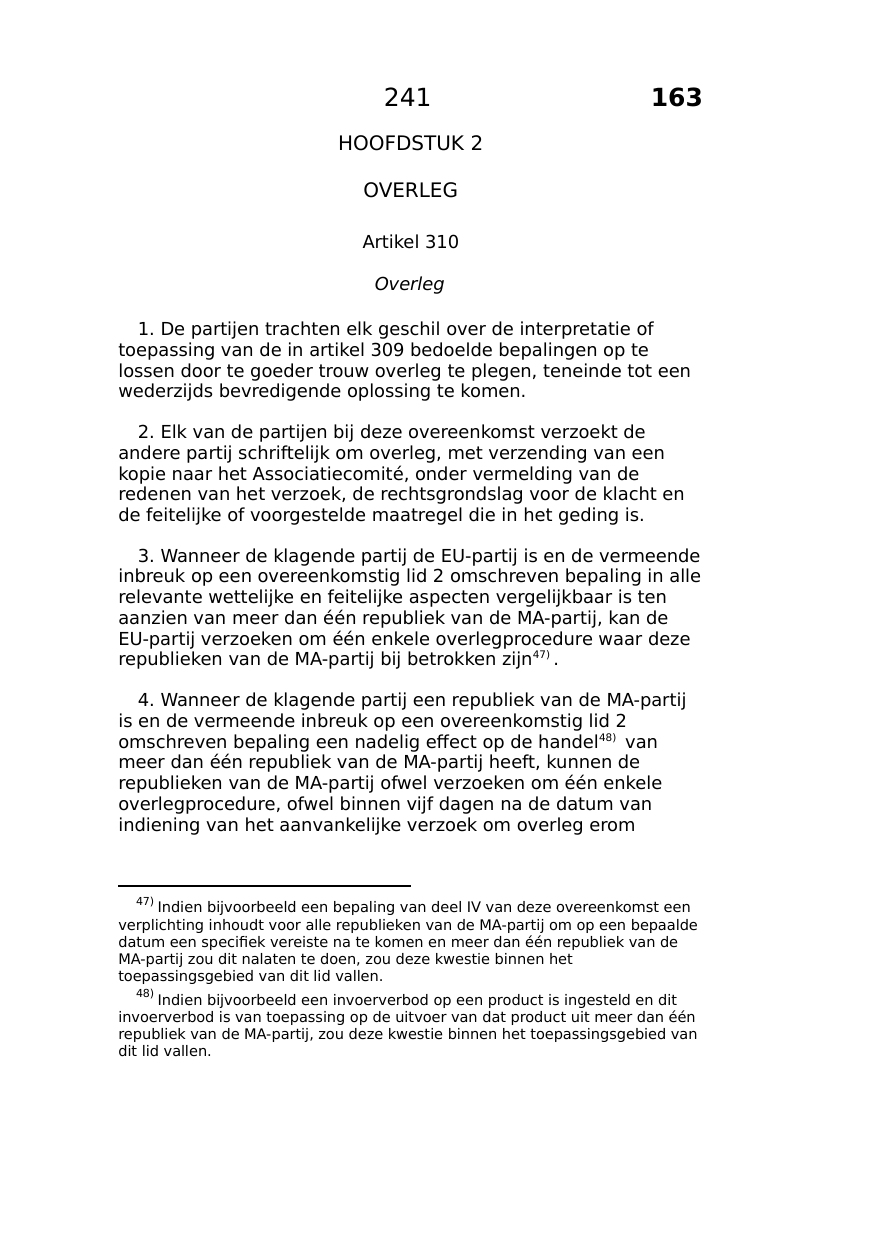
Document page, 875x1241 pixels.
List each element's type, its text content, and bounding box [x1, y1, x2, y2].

subtitle HOOFDSTUK 2 OVERLEG [118, 132, 703, 202]
text Indien bijvoorbeeld een bepaling van deel IV van deze overeenkomst een verplichting inhoudt voor alle republieken van de MA-partij om op een bepaalde datum een specifiek vereiste na te komen en meer dan één republiek van de MA-partij zou dit nalaten te doen, zou deze kwestie binnen het toepassingsgebied van dit lid vallen. [118, 895, 703, 984]
text 3. Wanneer de klagende partij de EU-partij is en de vermeende inbreuk op een overeenkomstig lid 2 omschreven bepaling in alle relevante wettelijke en feitelijke aspecten vergelijkbaar is ten aanzien van meer dan één republiek van de MA-partij, kan de EU-partij verzoeken om één enkele overlegprocedure waar deze republieken van de MA-partij bij betrokken zijn. [118, 546, 703, 670]
text 4. Wanneer de klagende partij een republiek van de MA-partij is en de vermeende inbreuk op een overeenkomstig lid 2 omschreven bepaling een nadelig effect op de handel van meer dan één republiek van de MA-partij heeft, kunnen de republieken van de MA-partij ofwel verzoeken om één enkele overlegprocedure, ofwel binnen vijf dagen na de datum van indiening van het aanvankelijke verzoek om overleg erom [118, 690, 703, 835]
text 1. De partijen trachten elk geschil over de interpretatie of toepassing van de in artikel 309 bedoelde bepalingen op te lossen door te goeder trouw overleg te plegen, teneinde tot een wederzijds bevredigende oplossing te komen. [118, 319, 703, 402]
subtitle Artikel 310 Overleg [118, 232, 703, 294]
text 2. Elk van de partijen bij deze overeenkomst verzoekt de andere partij schriftelijk om overleg, met verzending van een kopie naar het Associatiecomité, onder vermelding van de redenen van het verzoek, de rechtsgrondslag voor de klacht en de feitelijke of voorgestelde maatregel die in het geding is. [118, 422, 703, 526]
text Indien bijvoorbeeld een invoerverbod op een product is ingesteld en dit invoerverbod is van toepassing op de uitvoer van dat product uit meer dan één republiek van de MA-partij, zou deze kwestie binnen het toepassingsgebied van dit lid vallen. [118, 987, 703, 1060]
